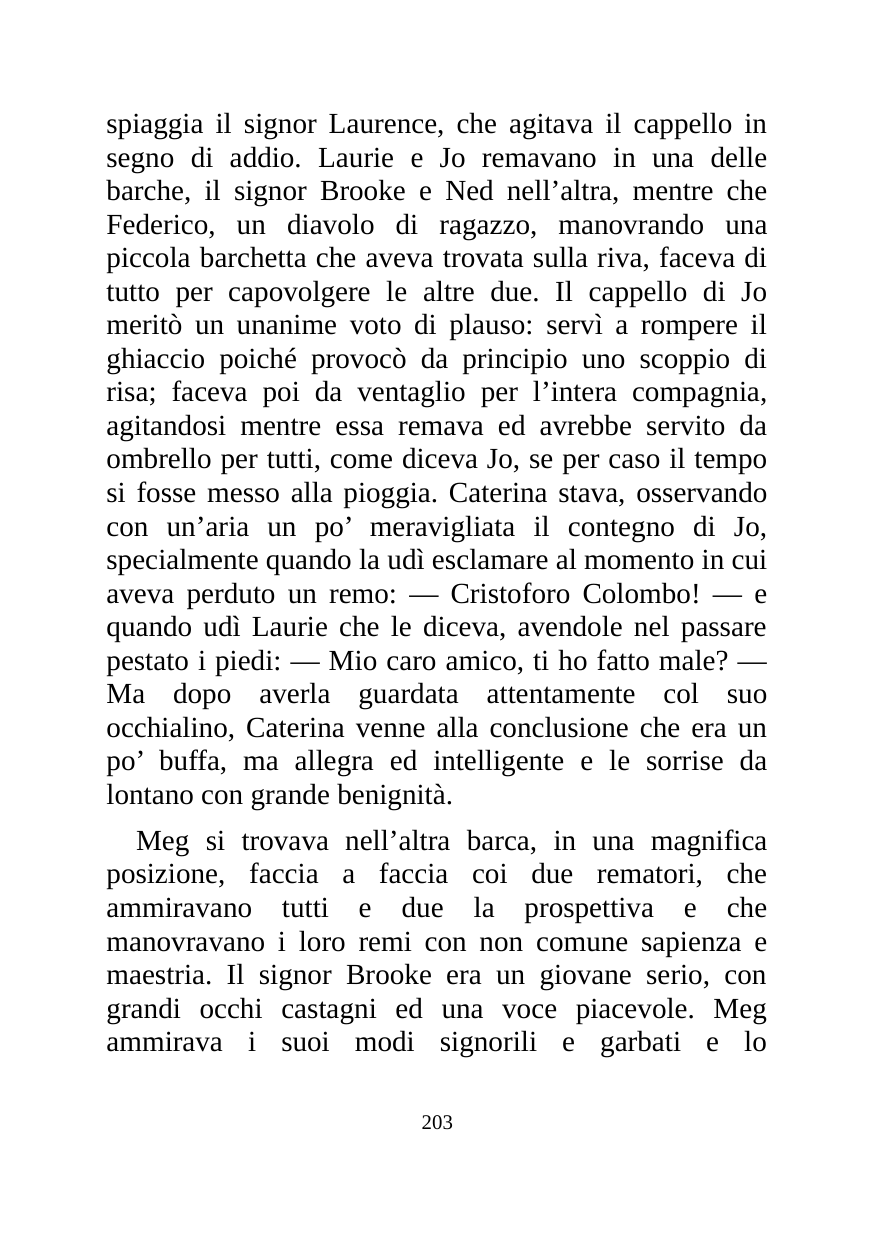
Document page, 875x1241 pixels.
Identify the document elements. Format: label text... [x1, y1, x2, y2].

text spiaggia il signor Laurence, che agitava il cappello in segno di addio. Laurie e Jo remavano in una delle barche, il signor Brooke e Ned nell’altra, mentre che Federico, un diavolo di ragazzo, manovrando una piccola barchetta che aveva trovata sulla riva, faceva di tutto per capovolgere le altre due. Il cappello di Jo meritò un unanime voto di plauso: servì a rompere il ghiaccio poiché provocò da principio uno scoppio di risa; faceva poi da ventaglio per l’intera compagnia, agitandosi mentre essa remava ed avrebbe servito da ombrello per tutti, come diceva Jo, se per caso il tempo si fosse messo alla pioggia. Caterina stava, osservando con un’aria un po’ meravigliata il contegno di Jo, specialmente quando la udì esclamare al momento in cui aveva perduto un remo: — Cristoforo Colombo! — e quando udì Laurie che le diceva, avendole nel passare pestato i piedi: — Mio caro amico, ti ho fatto male? — Ma dopo averla guardata attentamente col suo occhialino, Caterina venne alla conclusione che era un po’ buffa, ma allegra ed intelligente e le sorrise da lontano con grande benignità. [106, 106, 768, 811]
text Meg si trovava nell’altra barca, in una magnifica posizione, faccia a faccia coi due rematori, che ammiravano tutti e due la prospettiva e che manovravano i loro remi con non comune sapienza e maestria. Il signor Brooke era un giovane serio, con grandi occhi castagni ed una voce piacevole. Meg ammirava i suoi modi signorili e garbati e lo [106, 823, 768, 1058]
